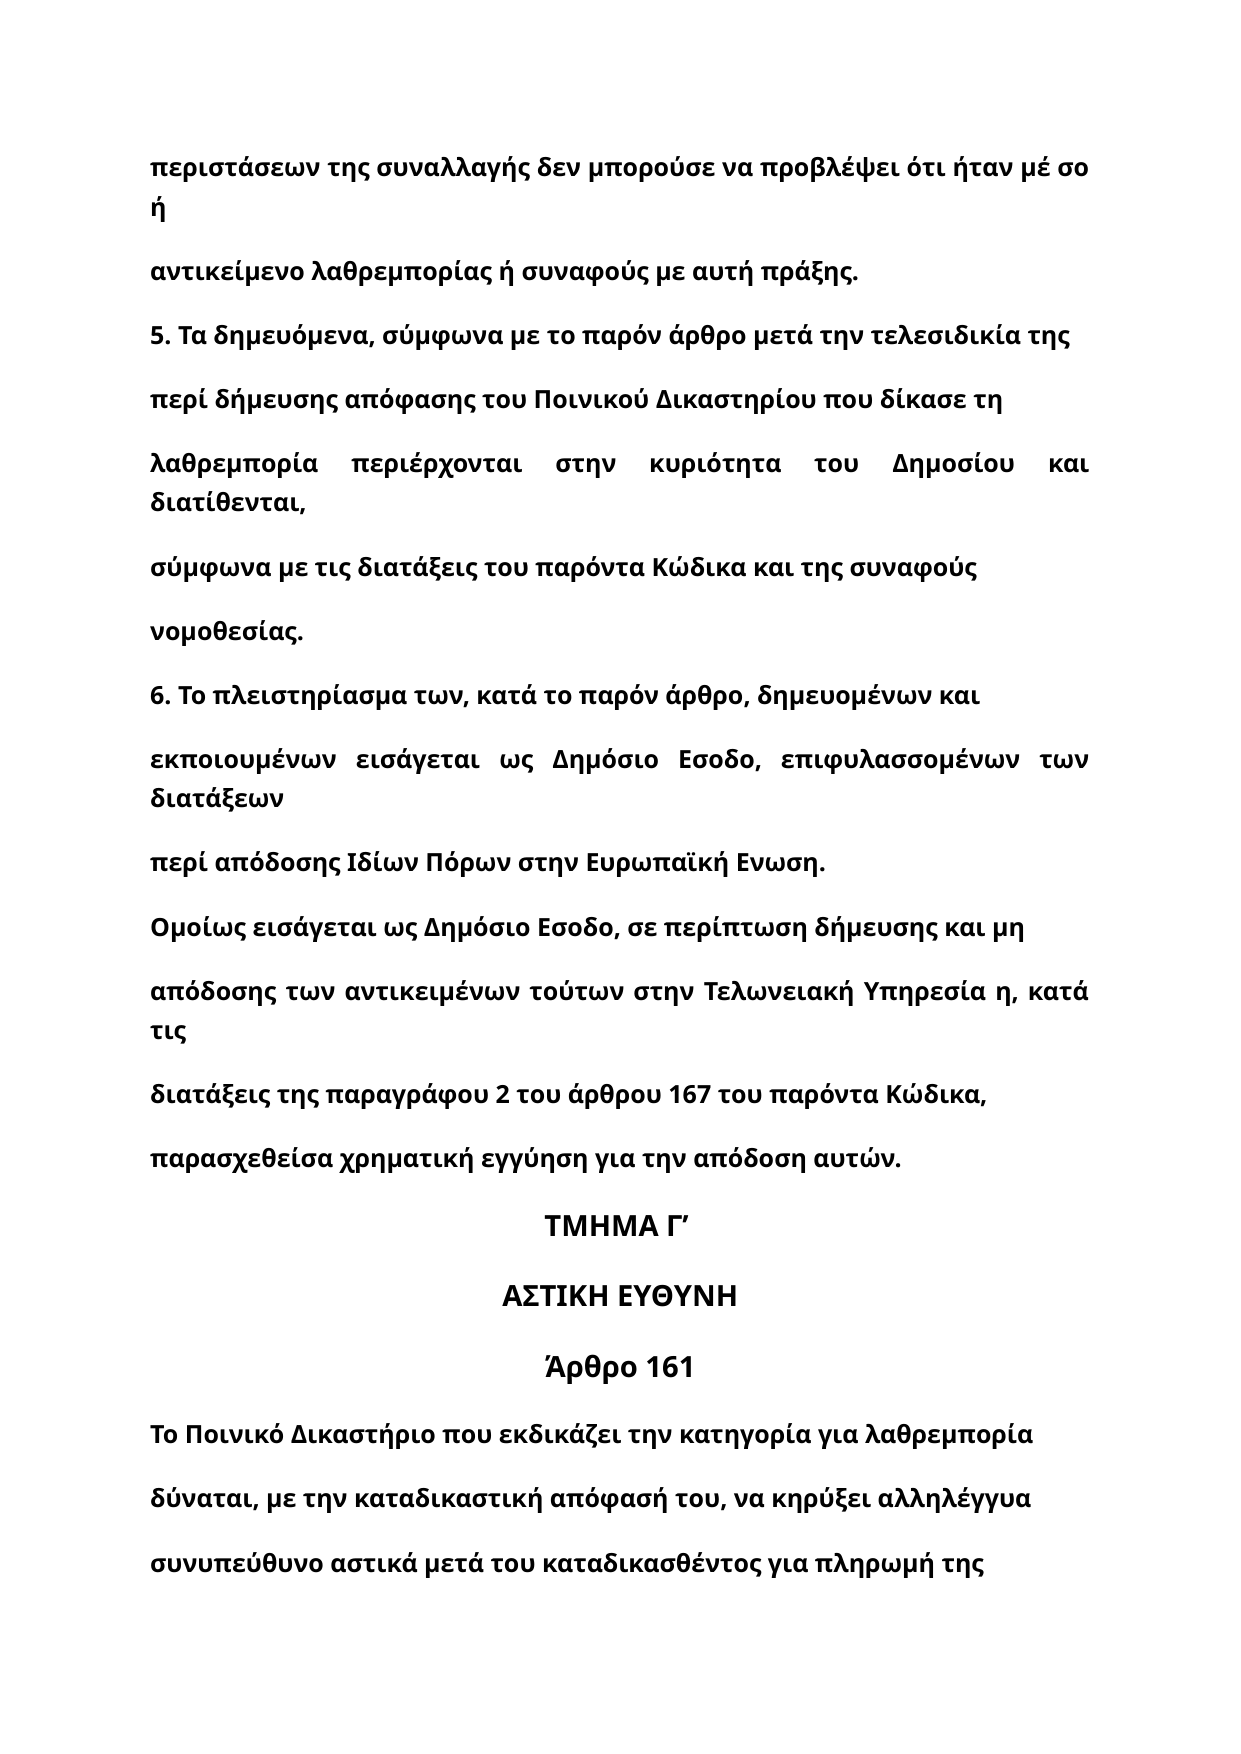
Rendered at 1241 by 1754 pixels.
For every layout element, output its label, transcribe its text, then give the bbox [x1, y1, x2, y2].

text σύμφωνα με τις διατάξεις του παρόντα Κώδικα και της συναφούς [150, 549, 1090, 583]
text Ομοίως εισάγεται ως Δημόσιο Εσοδο, σε περίπτωση δήμευσης και μη [150, 909, 1090, 943]
text διατάξεις της παραγράφου 2 του άρθρου 167 του παρόντα Κώδικα, [150, 1077, 1090, 1111]
text νομοθεσίας. [150, 613, 1090, 647]
text αντικείμενο λαθρεμπορίας ή συναφούς με αυτή πράξης. [150, 253, 1090, 287]
text περί δήμευσης απόφασης του Ποινικού Δικαστηρίου που δίκασε τη [150, 382, 1090, 416]
text λαθρεμπορία περιέρχονται στην κυριότητα του Δημοσίου και διατίθενται, [150, 446, 1090, 519]
text παρασχεθείσα χρηματική εγγύηση για την απόδοση αυτών. [150, 1141, 1090, 1175]
text 6. Το πλειστηρίασμα των, κατά το παρόν άρθρο, δημευομένων και [150, 677, 1090, 712]
text 5. Τα δημευόμενα, σύμφωνα με το παρόν άρθρο μετά την τελεσιδικία της [150, 317, 1090, 352]
subtitle ΤΜΗΜΑ Γ’ [150, 1205, 1090, 1245]
text δύναται, με την καταδικαστική απόφασή του, να κηρύξει αλληλέγγυα [150, 1481, 1090, 1515]
text Το Ποινικό Δικαστήριο που εκδικάζει την κατηγορία για λαθρεμπορία [150, 1417, 1090, 1451]
text εκποιουμένων εισάγεται ως Δημόσιο Εσοδο, επιφυλασσομένων των διατάξεων [150, 742, 1090, 815]
text συνυπεύθυνο αστικά μετά του καταδικασθέντος για πληρωμή της [150, 1545, 1090, 1579]
text απόδοσης των αντικειμένων τούτων στην Τελωνειακή Υπηρεσία η, κατά τις [150, 973, 1090, 1047]
text περί απόδοσης Ιδίων Πόρων στην Ευρωπαϊκή Ενωση. [150, 845, 1090, 879]
subtitle ΑΣΤΙΚΗ ΕΥΘΥΝΗ [150, 1276, 1090, 1315]
text περιστάσεων της συναλλαγής δεν μπορούσε να προβλέψει ότι ήταν μέ σο ή [150, 150, 1090, 223]
subtitle Άρθρο 161 [150, 1346, 1090, 1386]
